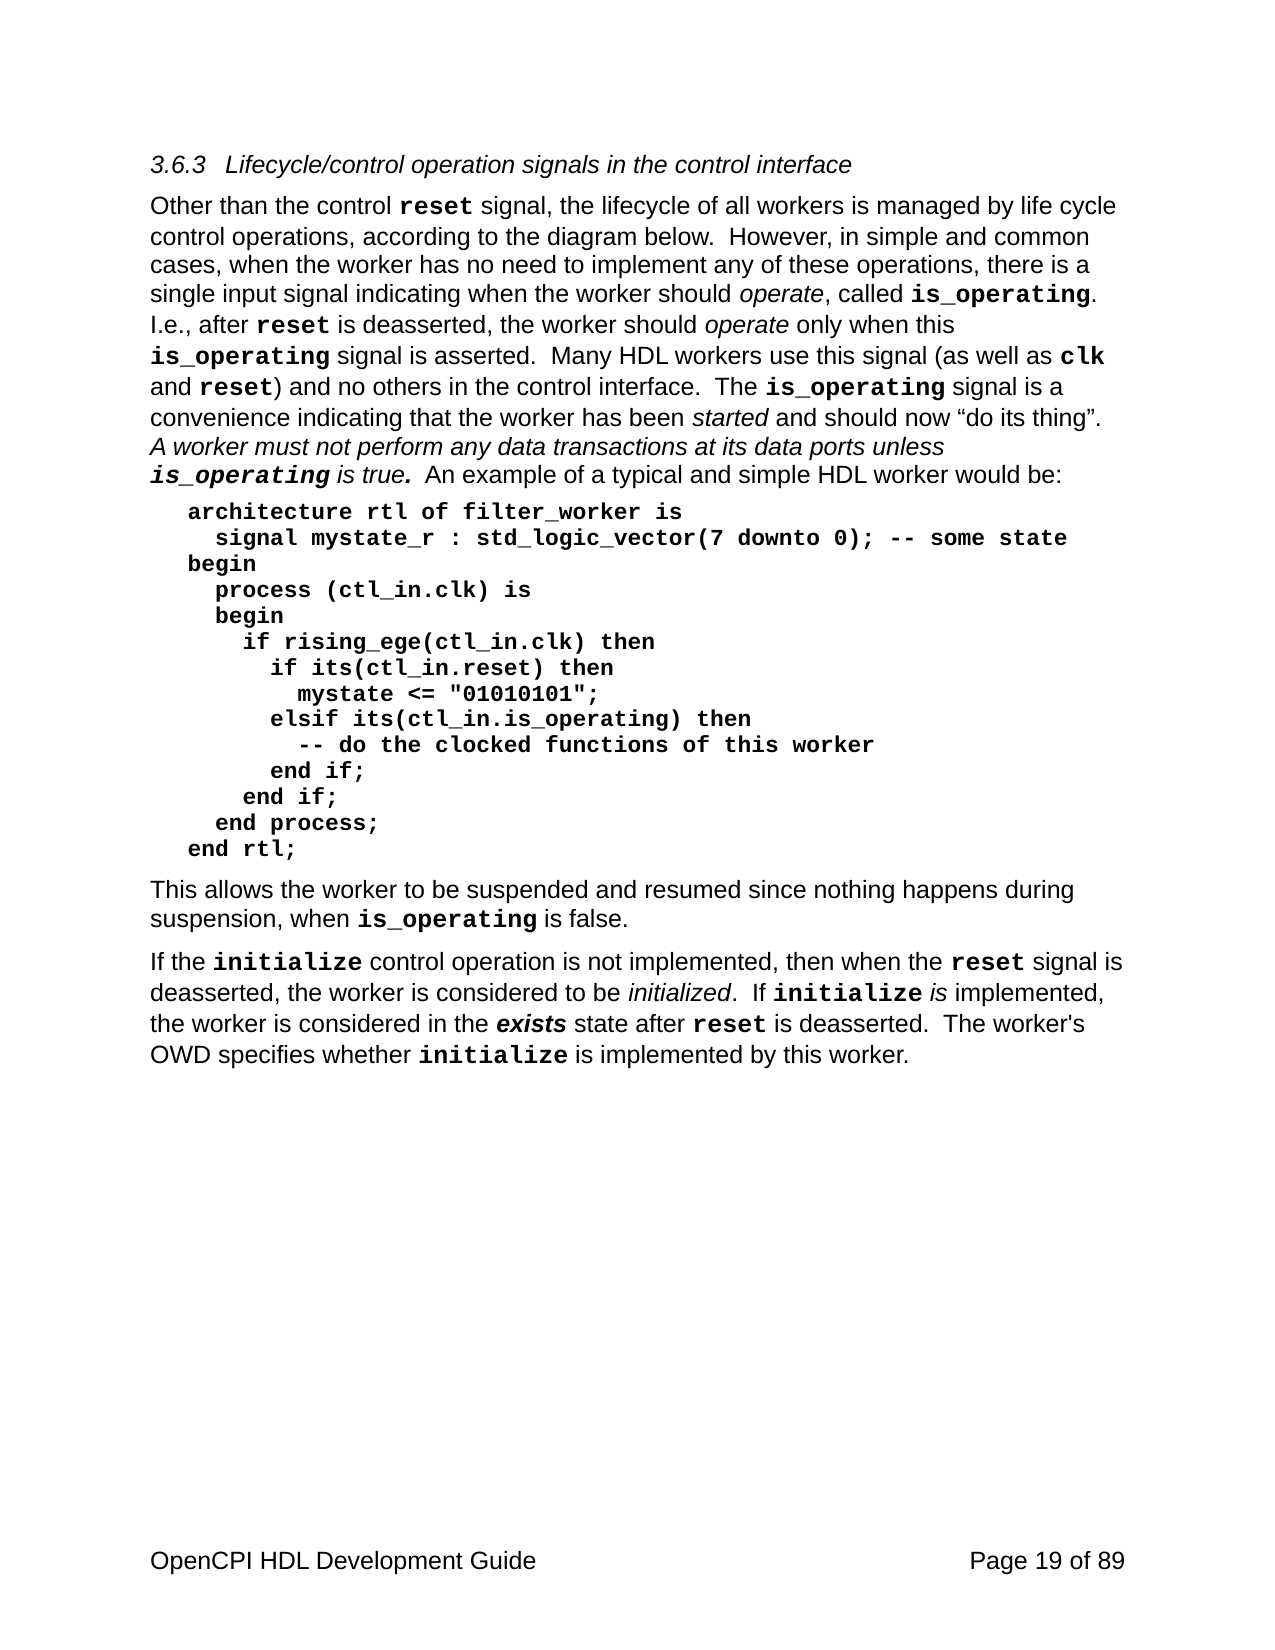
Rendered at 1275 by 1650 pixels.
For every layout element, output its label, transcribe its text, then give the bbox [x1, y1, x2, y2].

text Other than the control reset signal, the lifecycle of all workers is managed by life cycle control operations, according to the diagram below. However, in simple and common cases, when the worker has no need to implement any of these operations, there is a single input signal indicating when the worker should operate, called is_operating. I.e., after reset is deasserted, the worker should operate only when this is_operating signal is asserted. Many HDL workers use this signal (as well as clk and reset) and no others in the control interface. The is_operating signal is a convenience indicating that the worker has been started and should now “do its thing”. A worker must not perform any data transactions at its data ports unless is_operating is true. An example of a typical and simple HDL worker would be: [150, 191, 1125, 491]
text architecture rtl of filter_worker is signal mystate_r : std_logic_vector(7 downto 0); -- some state begin process (ctl_in.clk) is begin if rising_ege(ctl_in.clk) then if its(ctl_in.reset) then mystate <= "01010101"; elsif its(ctl_in.is_operating) then -- do the clocked functions of this worker end if; end if; end process; end rtl; [187, 500, 1125, 863]
subtitle Lifecycle/control operation signals in the control interface [150, 150, 1125, 179]
text If the initialize control operation is not implemented, then when the reset signal is deasserted, the worker is considered to be initialized. If initialize is implemented, the worker is considered in the exists state after reset is deasserted. The worker's OWD specifies whether initialize is implemented by this worker. [150, 947, 1125, 1071]
text This allows the worker to be suspended and resumed since nothing happens during suspension, when is_operating is false. [150, 875, 1125, 935]
